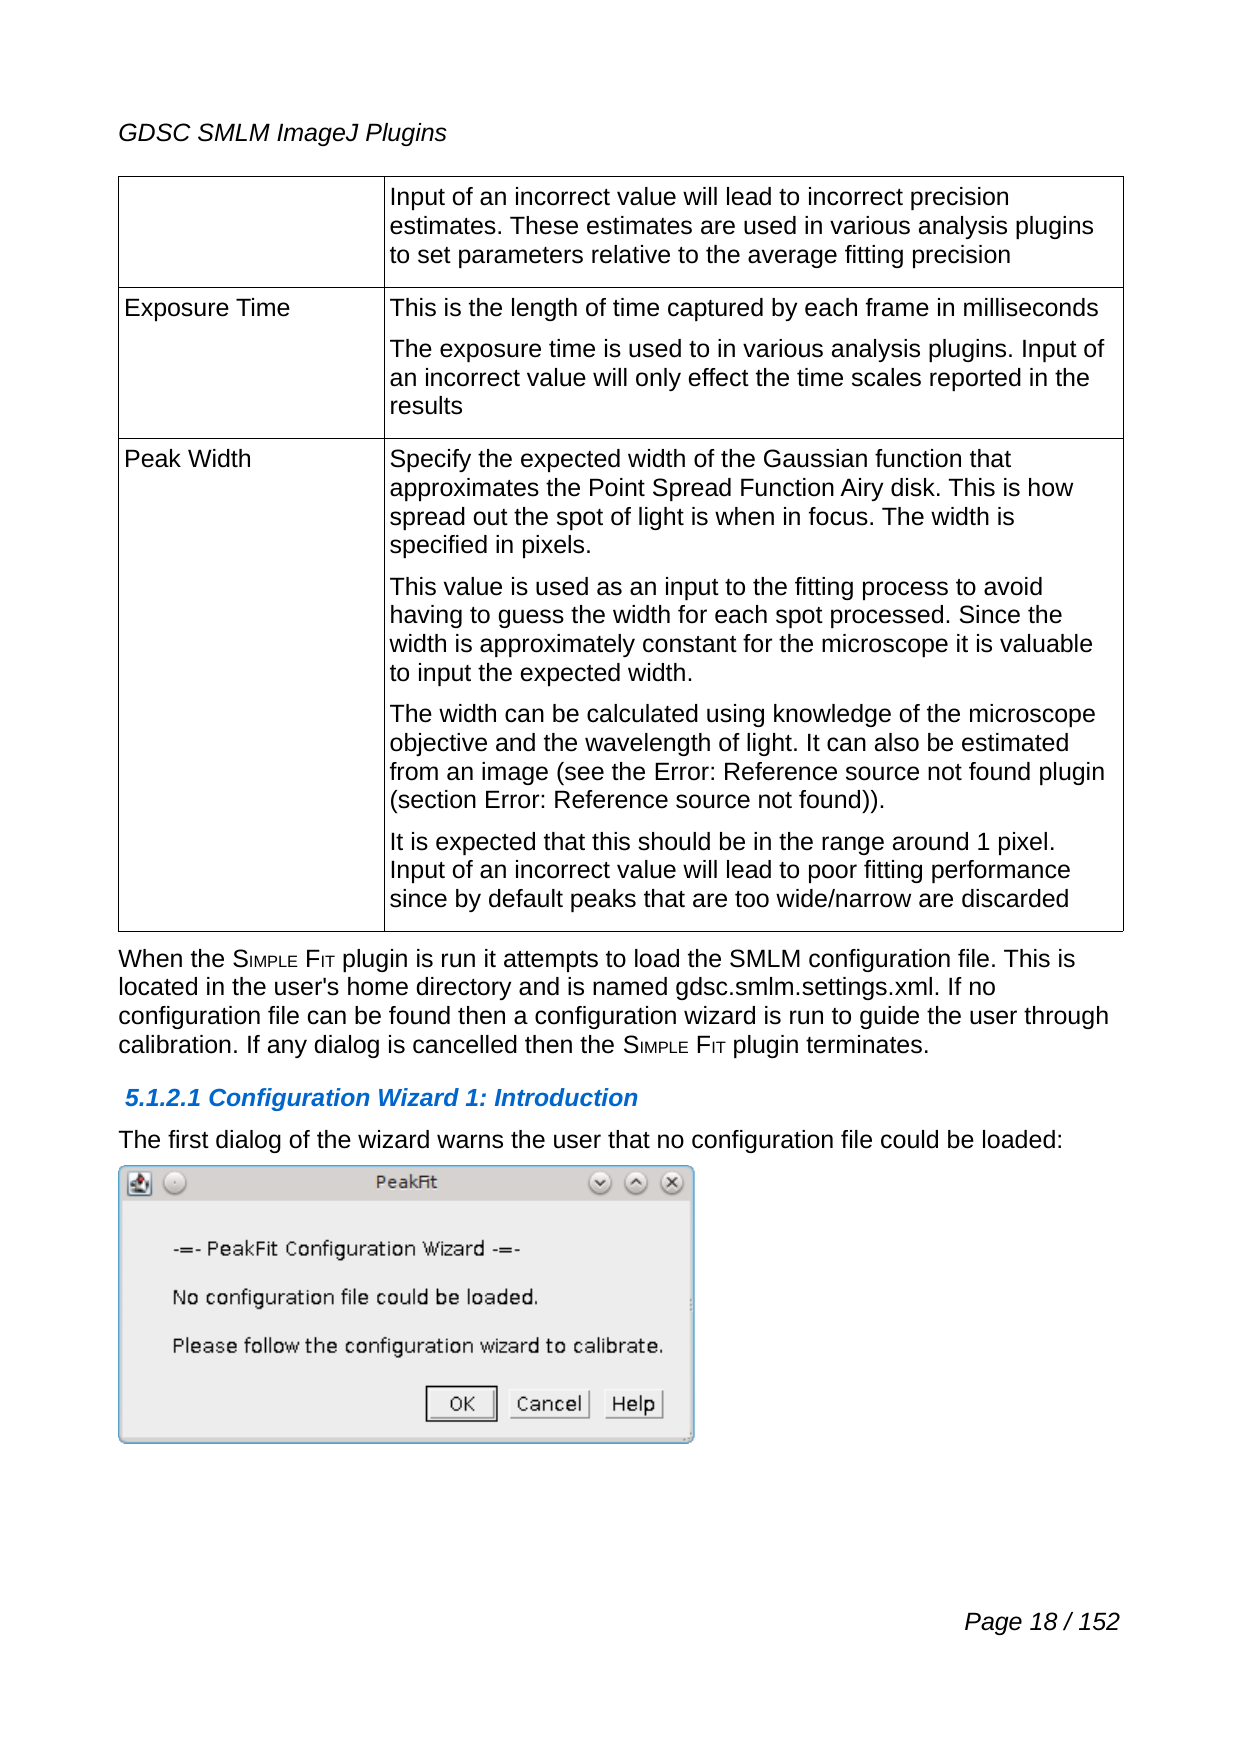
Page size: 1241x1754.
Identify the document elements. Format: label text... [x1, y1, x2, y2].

table_cell Peak Width [119, 439, 384, 931]
table_cell This is the length of time captured by each frame in milliseconds The exposure time is used to in various analysis plugins. Input of an incorrect value will only effect the time scales reported in the results [385, 288, 1123, 438]
table_cell [119, 177, 384, 287]
subtitle Configuration Wizard 1: Introduction [118, 1083, 1122, 1112]
text When the Simple Fit plugin is run it attempts to load the SMLM configuration file. This is located in the user's home directory and is named gdsc.smlm.settings.xml. If no configuration file can be found then a configuration wizard is run to guide the user through calibration. If any dialog is cancelled then the Simple Fit plugin terminates. [118, 943, 1122, 1058]
table_cell Specify the expected width of the Gaussian function that approximates the Point Spread Function Airy disk. This is how spread out the spot of light is when in focus. The width is specified in pixels. This value is used as an input to the fitting process to avoid having to guess the width for each spot processed. Since the width is approximately constant for the microscope it is valuable to input the expected width. The width can be calculated using knowledge of the microscope objective and the wavelength of light. It can also be estimated from an image (see the Error: Reference source not found plugin (section Error: Reference source not found)). It is expected that this should be in the range around 1 pixel. Input of an incorrect value will lead to poor fitting performance since by default peaks that are too wide/narrow are discarded [385, 439, 1123, 931]
text The first dialog of the wizard warns the user that no configuration file could be loaded: [118, 1124, 1122, 1153]
table_cell Exposure Time [119, 288, 384, 438]
picture [118, 1165, 695, 1444]
table_cell Input of an incorrect value will lead to incorrect precision estimates. These estimates are used in various analysis plugins to set parameters relative to the average fitting precision [385, 177, 1123, 287]
